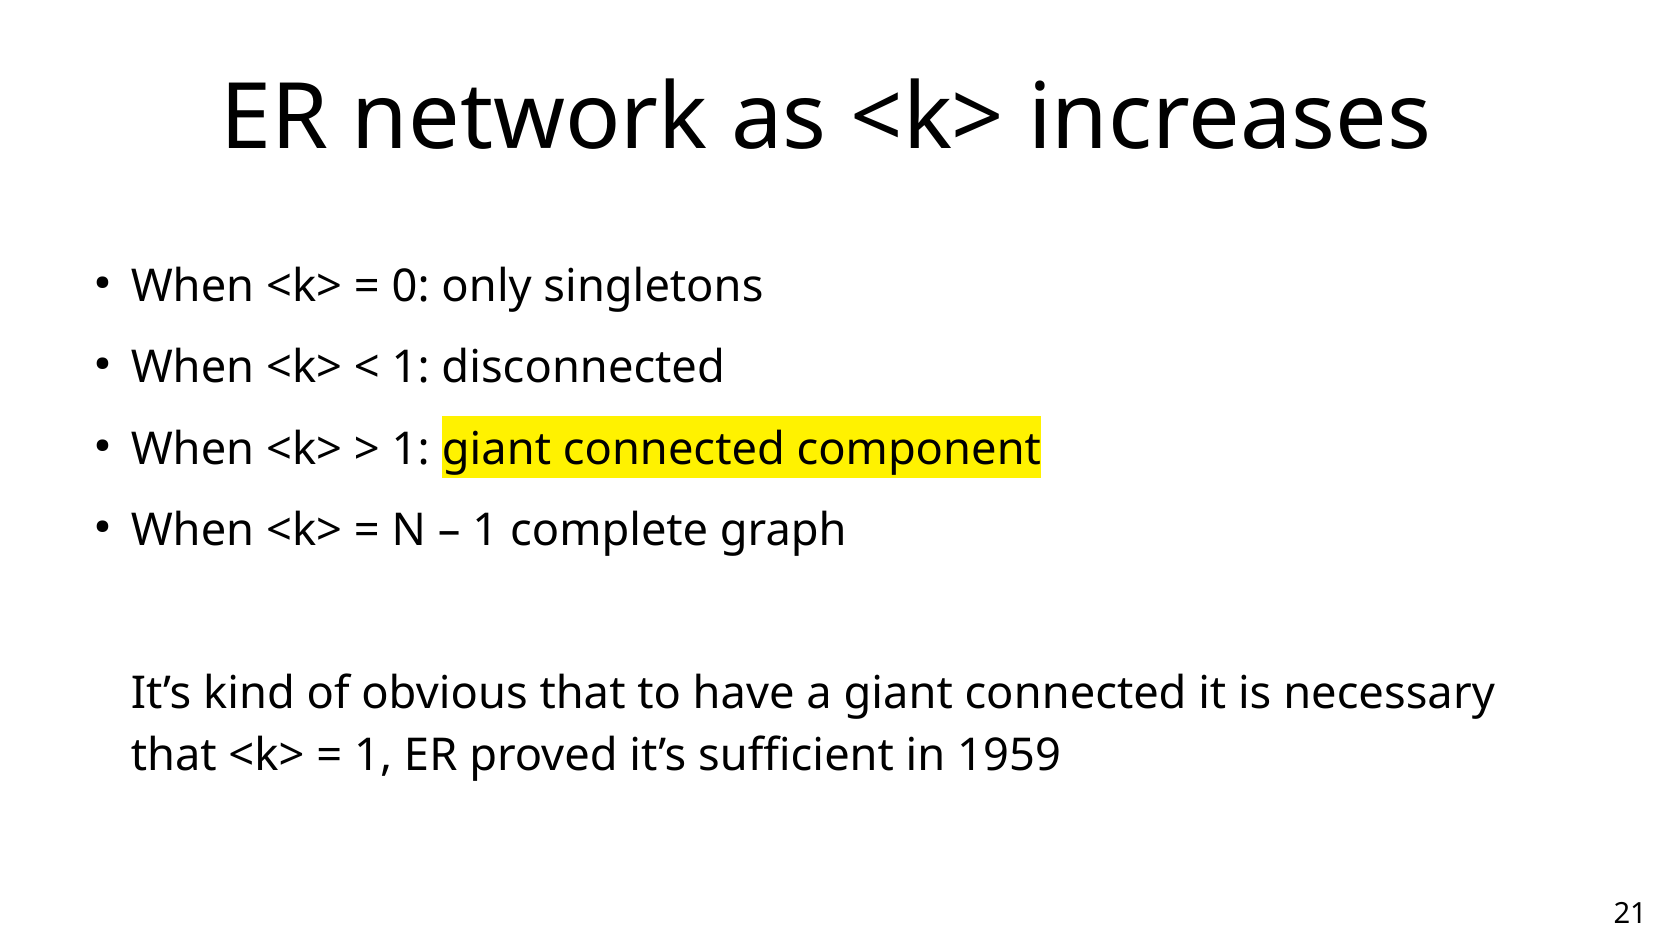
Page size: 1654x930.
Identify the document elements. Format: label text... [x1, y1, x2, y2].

title ER network as <k> increases [82, 1, 1571, 225]
list When <k> = 0: only singletons When <k> < 1: disconnected When <k> > 1: giant connected component When <k> = N – 1 complete graph It’s kind of obvious that to have a giant connected it is necessary that <k> = 1, ER proved it’s sufficient in 1959 [82, 252, 1571, 793]
